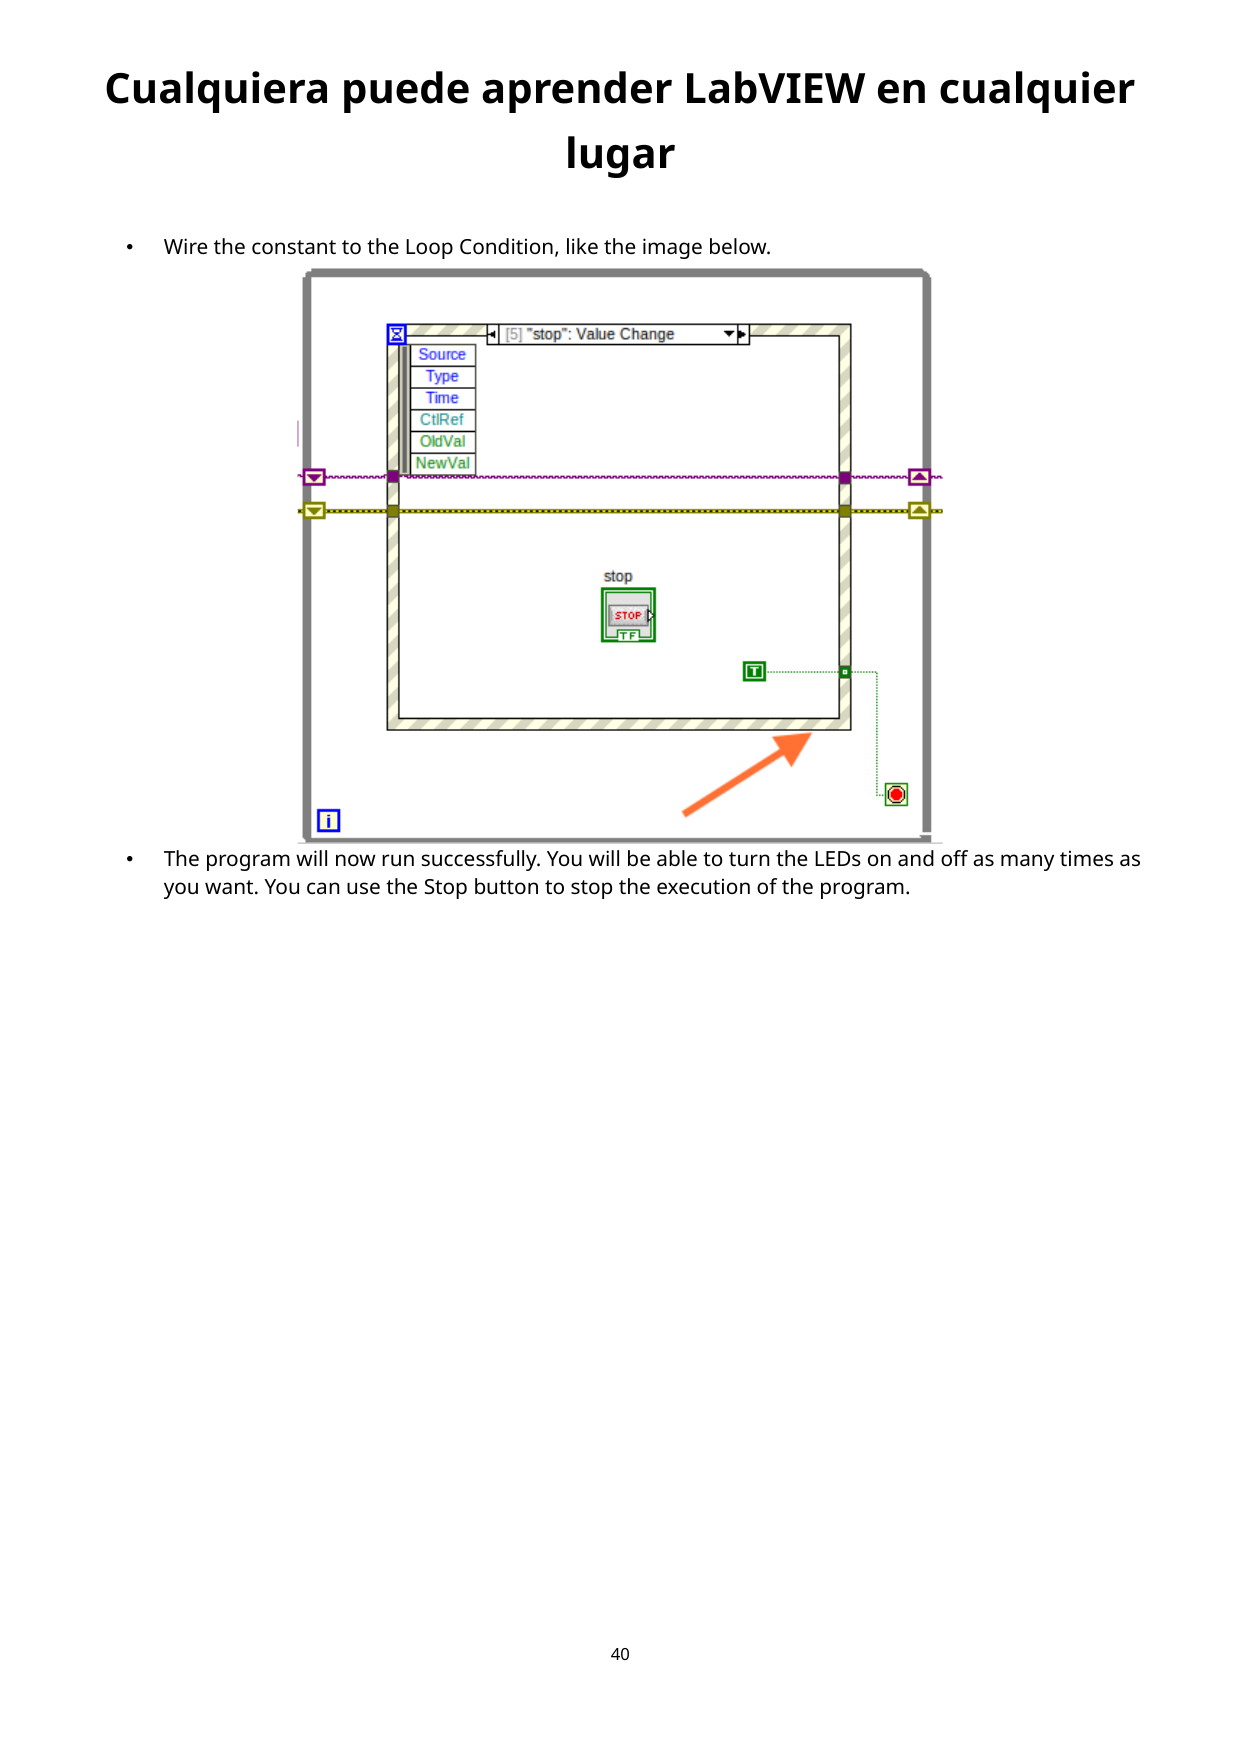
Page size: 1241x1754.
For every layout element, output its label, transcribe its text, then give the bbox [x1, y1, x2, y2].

list The program will now run successfully. You will be able to turn the LEDs on and off as many times as you want. You can use the Stop button to stop the execution of the program. [126, 844, 1152, 901]
picture [297, 260, 943, 844]
list Wire the constant to the Loop Condition, like the image below. [126, 232, 1152, 261]
